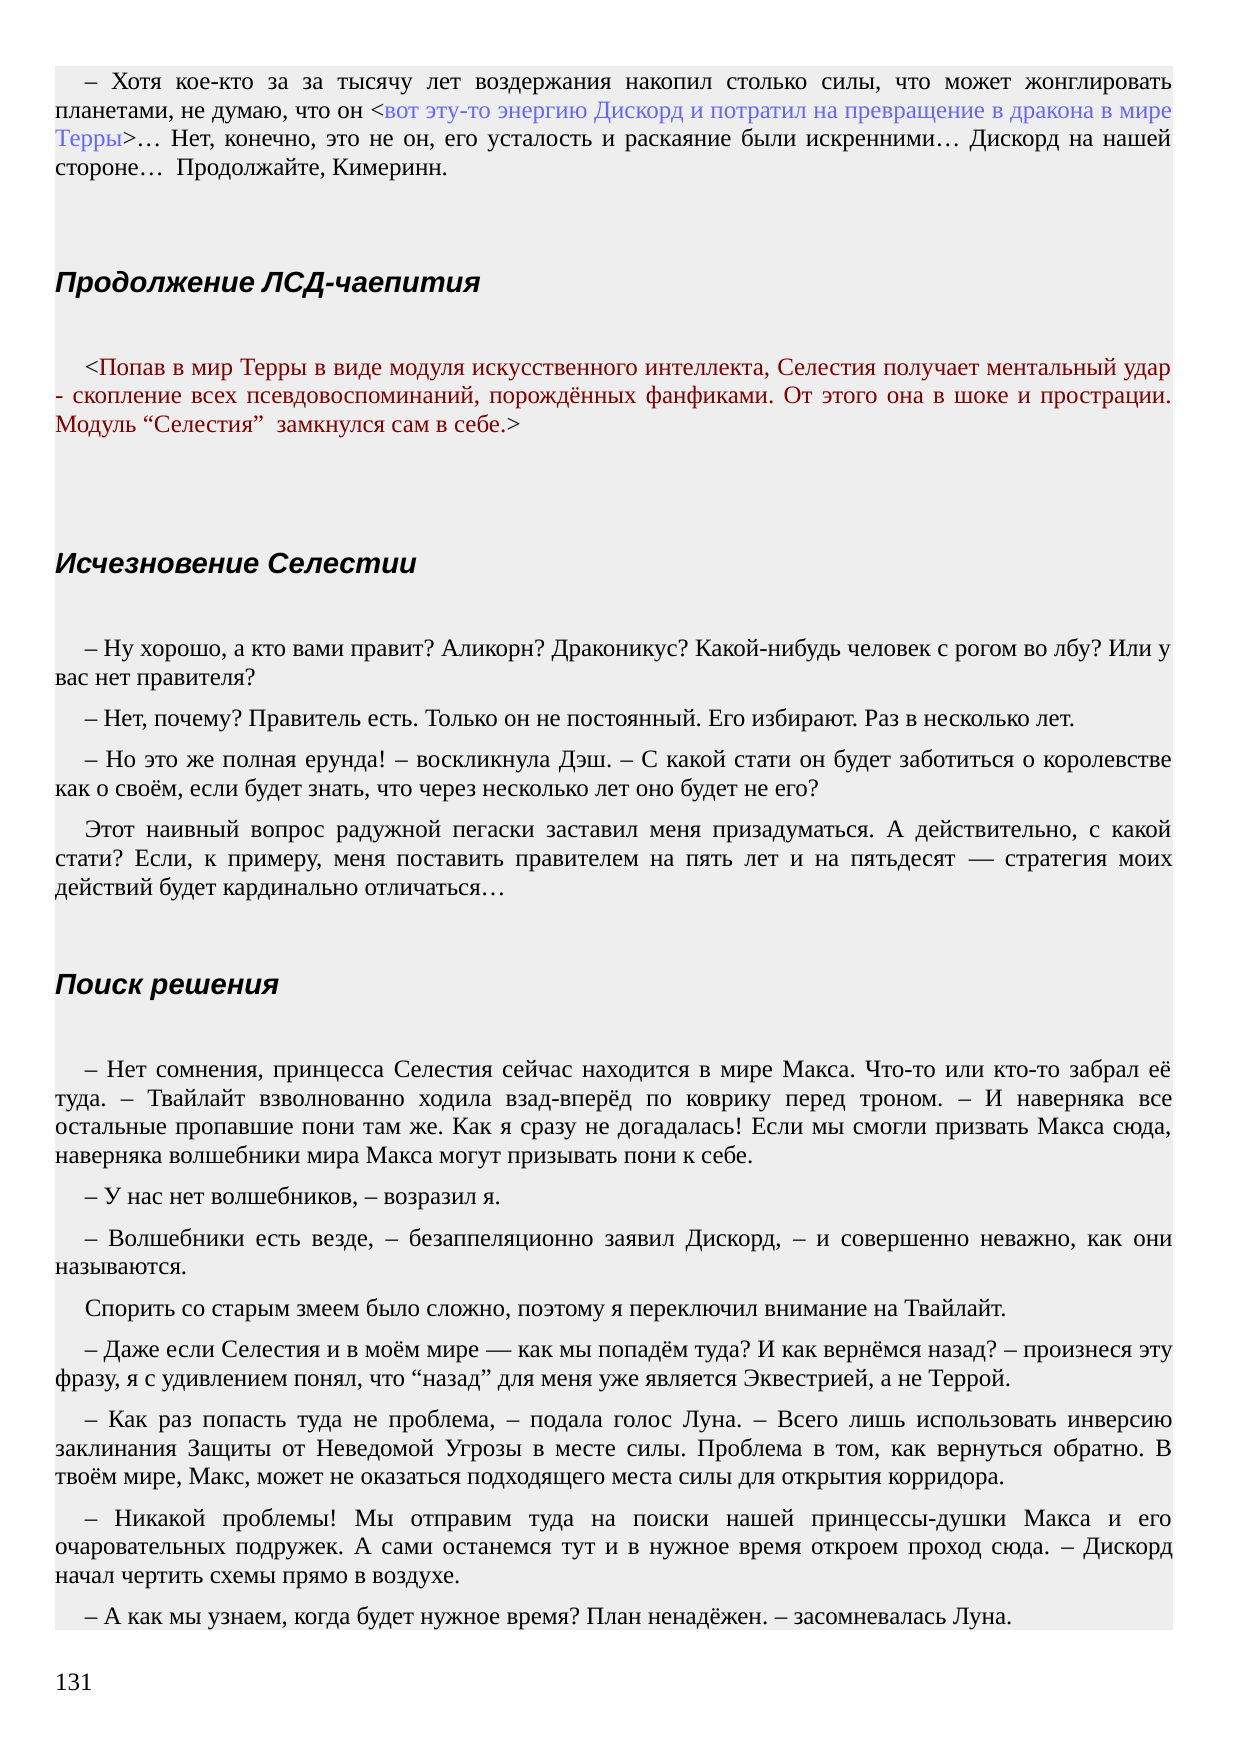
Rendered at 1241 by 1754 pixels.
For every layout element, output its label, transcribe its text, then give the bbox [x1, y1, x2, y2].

text – У нас нет волшебников, – возразил я. [55, 1181, 1173, 1210]
text – А как мы узнаем, когда будет нужное время? План ненадёжен. – засомневалась Луна. [55, 1601, 1173, 1630]
text – Хотя кое-кто за за тысячу лет воздержания накопил столько силы, что может жонглировать планетами, не думаю, что он <вот эту-то энергию Дискорд и потратил на превращение в дракона в мире Терры>… Нет, конечно, это не он, его усталость и раскаяние были искренними… Дискорд на нашей стороне… Продолжайте, Кимеринн. [55, 66, 1173, 181]
text – Даже если Селестия и в моём мире — как мы попадём туда? И как вернёмся назад? – произнеся эту фразу, я с удивлением понял, что “назад” для меня уже является Эквестрией, а не Террой. [55, 1334, 1173, 1391]
text Спорить со старым змеем было сложно, поэтому я переключил внимание на Твайлайт. [55, 1293, 1173, 1321]
text Этот наивный вопрос радужной пегаски заставил меня призадуматься. А действительно, с какой стати? Если, к примеру, меня поставить правителем на пять лет и на пятьдесят — стратегия моих действий будет кардинально отличаться… [55, 814, 1173, 900]
subtitle Продолжение ЛСД-чаепития [55, 264, 1173, 298]
subtitle Поиск решения [55, 967, 1173, 1000]
text – Нет, почему? Правитель есть. Только он не постоянный. Его избирают. Раз в несколько лет. [55, 703, 1173, 732]
text – Никакой проблемы! Мы отправим туда на поиски нашей принцессы-душки Макса и его очаровательных подружек. А сами останемся тут и в нужное время откроем проход сюда. – Дискорд начал чертить схемы прямо в воздухе. [55, 1503, 1173, 1589]
text – Как раз попасть туда не проблема, – подала голос Луна. – Всего лишь использовать инверсию заклинания Защиты от Неведомой Угрозы в месте силы. Проблема в том, как вернуться обратно. В твоём мире, Макс, может не оказаться подходящего места силы для открытия корридора. [55, 1404, 1173, 1490]
text <Попав в мир Терры в виде модуля искусственного интеллекта, Селестия получает ментальный удар - скопление всех псевдовоспоминаний, порождённых фанфиками. От этого она в шоке и прострации. Модуль “Селестия” замкнулся сам в себе.> [55, 352, 1173, 438]
text – Волшебники есть везде, – безаппеляционно заявил Дискорд, – и совершенно неважно, как они называются. [55, 1223, 1173, 1280]
subtitle Исчезновение Селестии [55, 546, 1173, 579]
text – Ну хорошо, а кто вами правит? Аликорн? Драконикус? Какой-нибудь человек с рогом во лбу? Или у вас нет правителя? [55, 633, 1173, 690]
text – Нет сомнения, принцесса Селестия сейчас находится в мире Макса. Что-то или кто-то забрал её туда. – Твайлайт взволнованно ходила взад-вперёд по коврику перед троном. – И наверняка все остальные пропавшие пони там же. Как я сразу не догадалась! Если мы смогли призвать Макса сюда, наверняка волшебники мира Макса могут призывать пони к себе. [55, 1054, 1173, 1169]
text – Но это же полная ерунда! – воскликнула Дэш. – С какой стати он будет заботиться о королевстве как о своём, если будет знать, что через несколько лет оно будет не его? [55, 744, 1173, 802]
